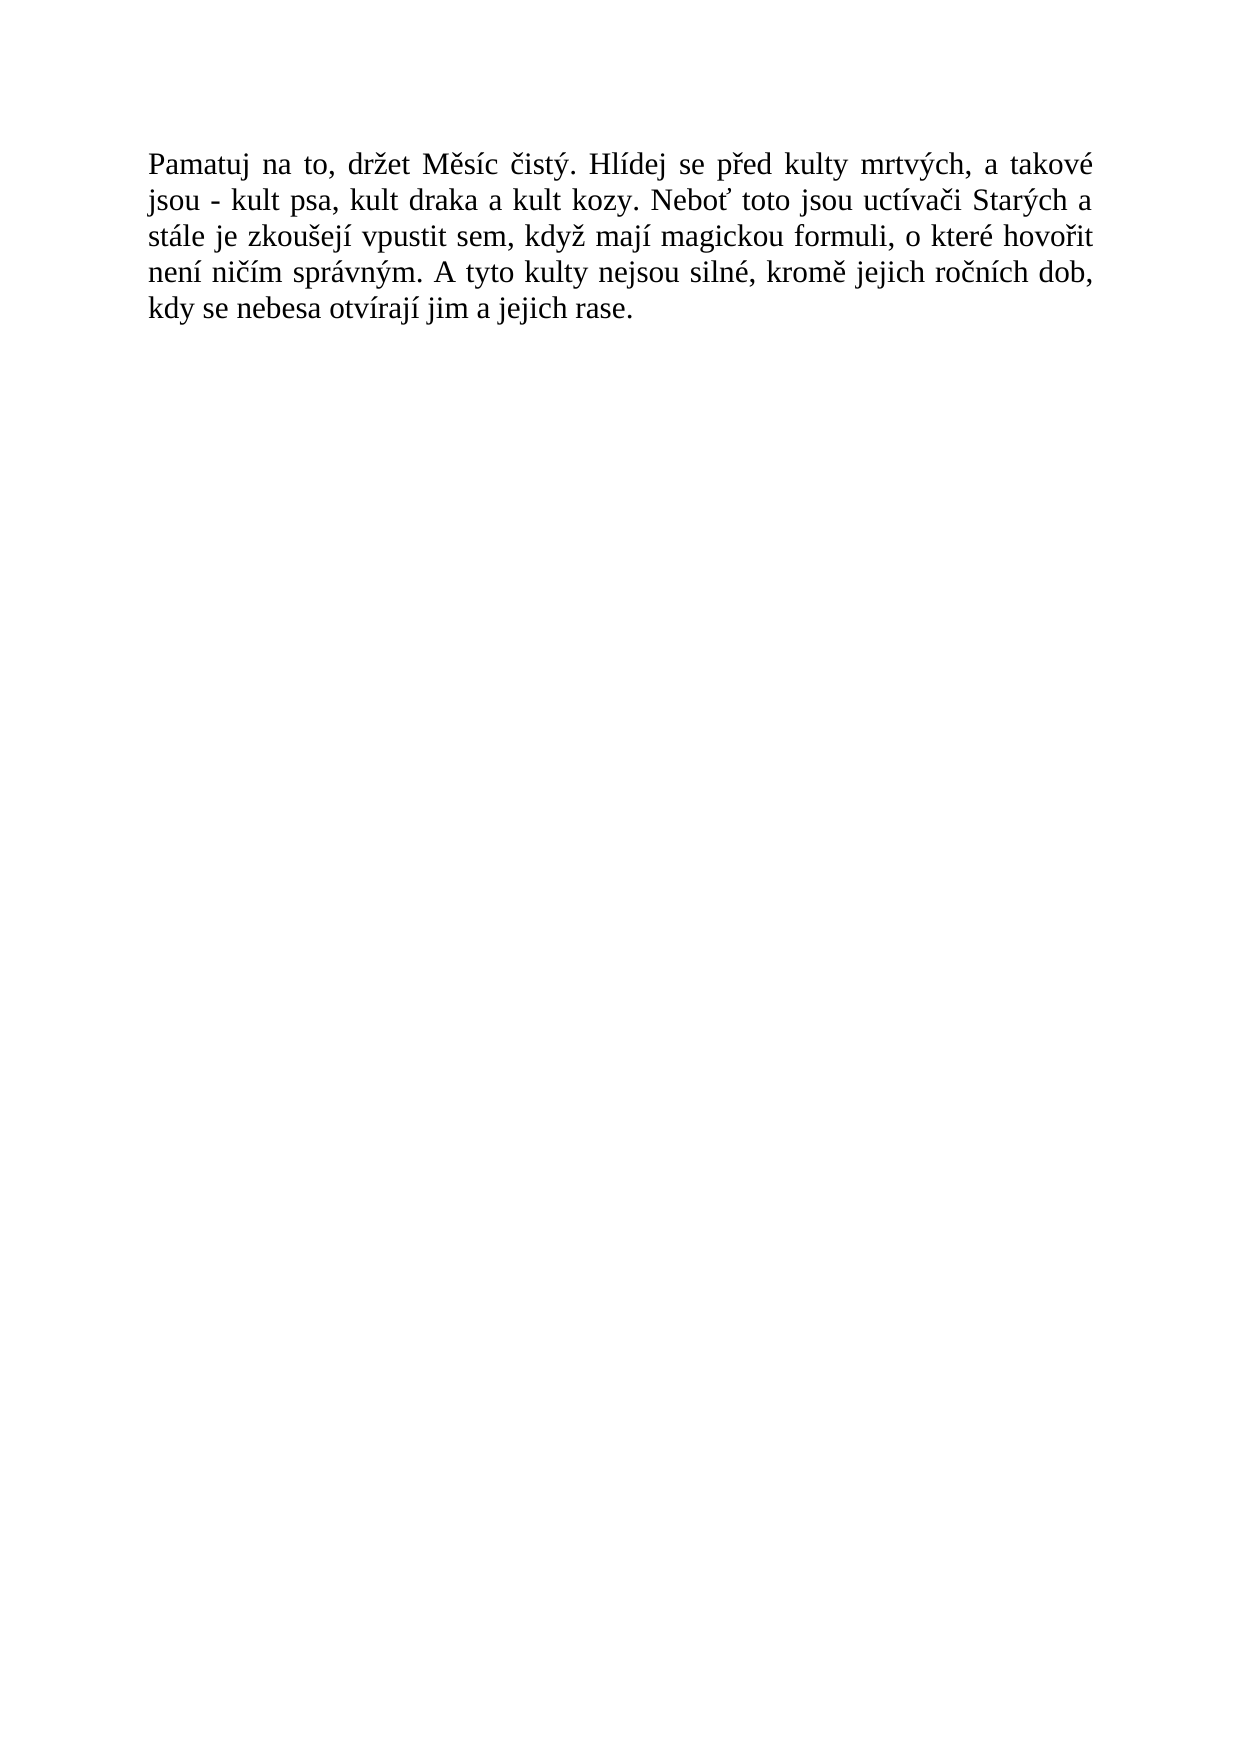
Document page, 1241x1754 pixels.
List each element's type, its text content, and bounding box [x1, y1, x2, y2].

text Pamatuj na to, držet Měsíc čistý. Hlídej se před kulty mrtvých, a takové jsou - kult psa, kult draka a kult kozy. Neboť toto jsou uctívači Starých a stále je zkoušejí vpustit sem, když mají magickou formuli, o které hovořit není ničím správným. A tyto kulty nejsou silné, kromě jejich ročních dob, kdy se nebesa otvírají jim a jejich rase. [148, 145, 1094, 325]
